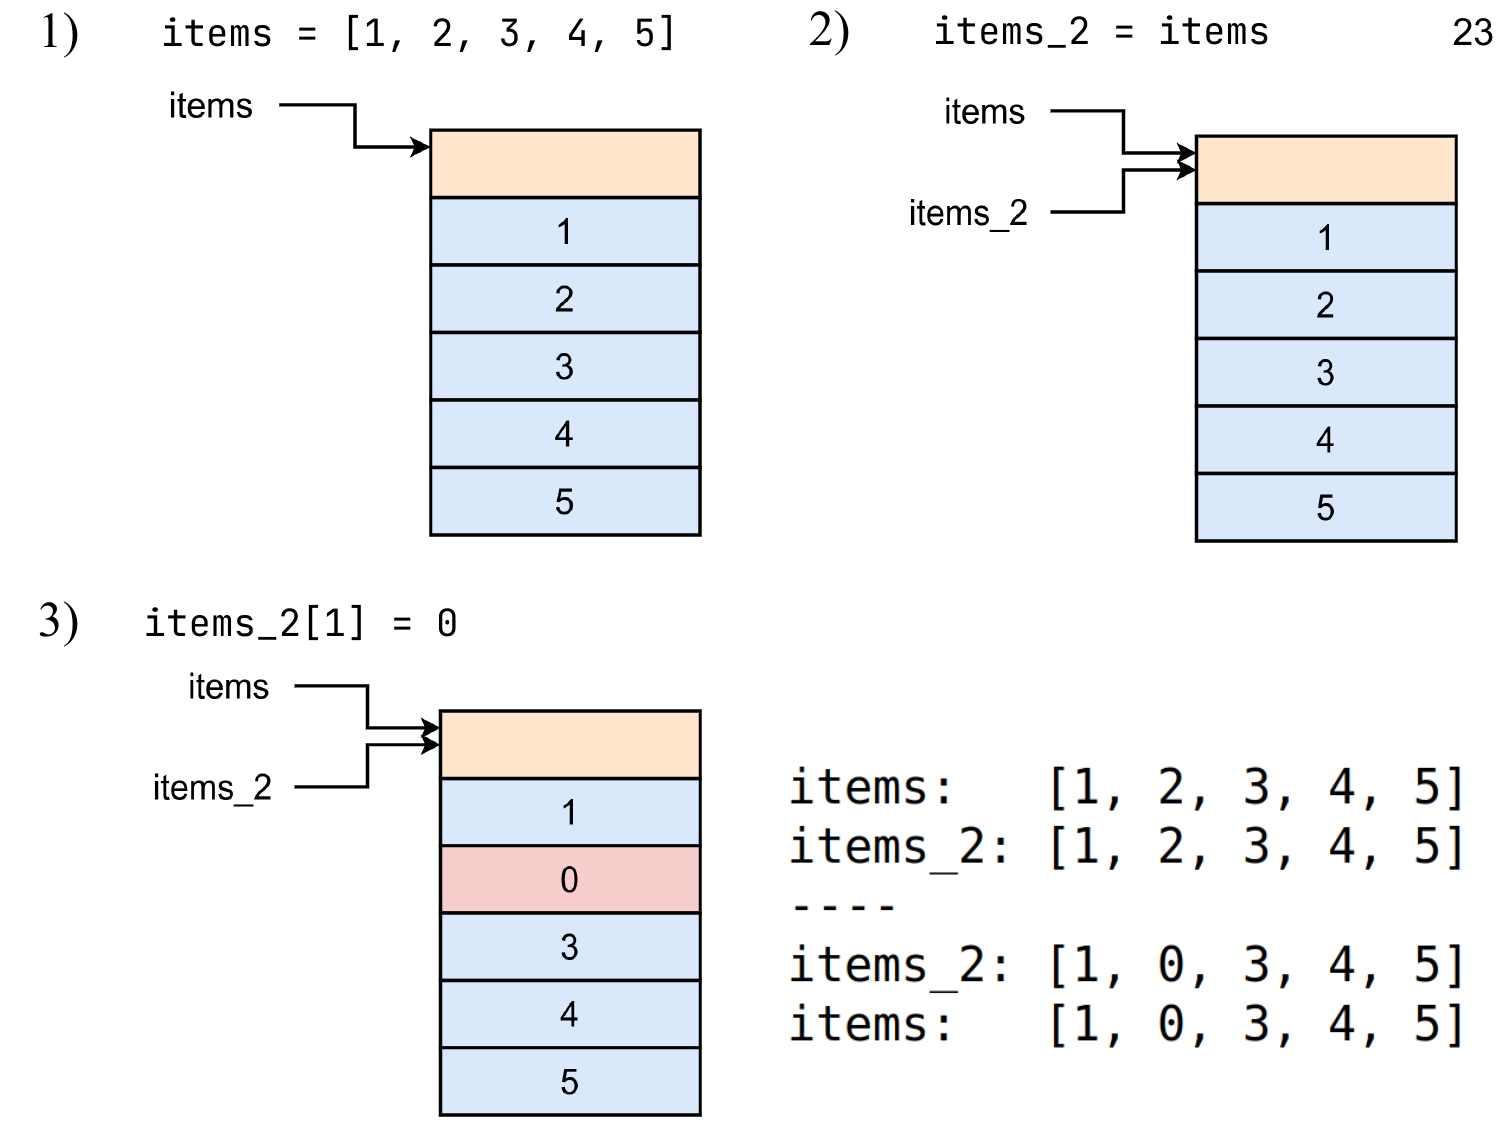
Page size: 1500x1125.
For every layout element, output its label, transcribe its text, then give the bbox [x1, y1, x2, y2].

text_box items = [1, 2, 3, 4, 5] [161, 1, 694, 62]
picture [135, 70, 709, 544]
text_box 1) [37, 0, 95, 65]
text_box items_2 = items [933, 0, 1286, 60]
picture [123, 651, 709, 1124]
text_box 3) [37, 578, 95, 654]
text_box items_2[1] = 0 [143, 591, 474, 652]
picture [879, 76, 1465, 550]
text_box 2) [809, 0, 866, 64]
picture [779, 749, 1482, 1063]
